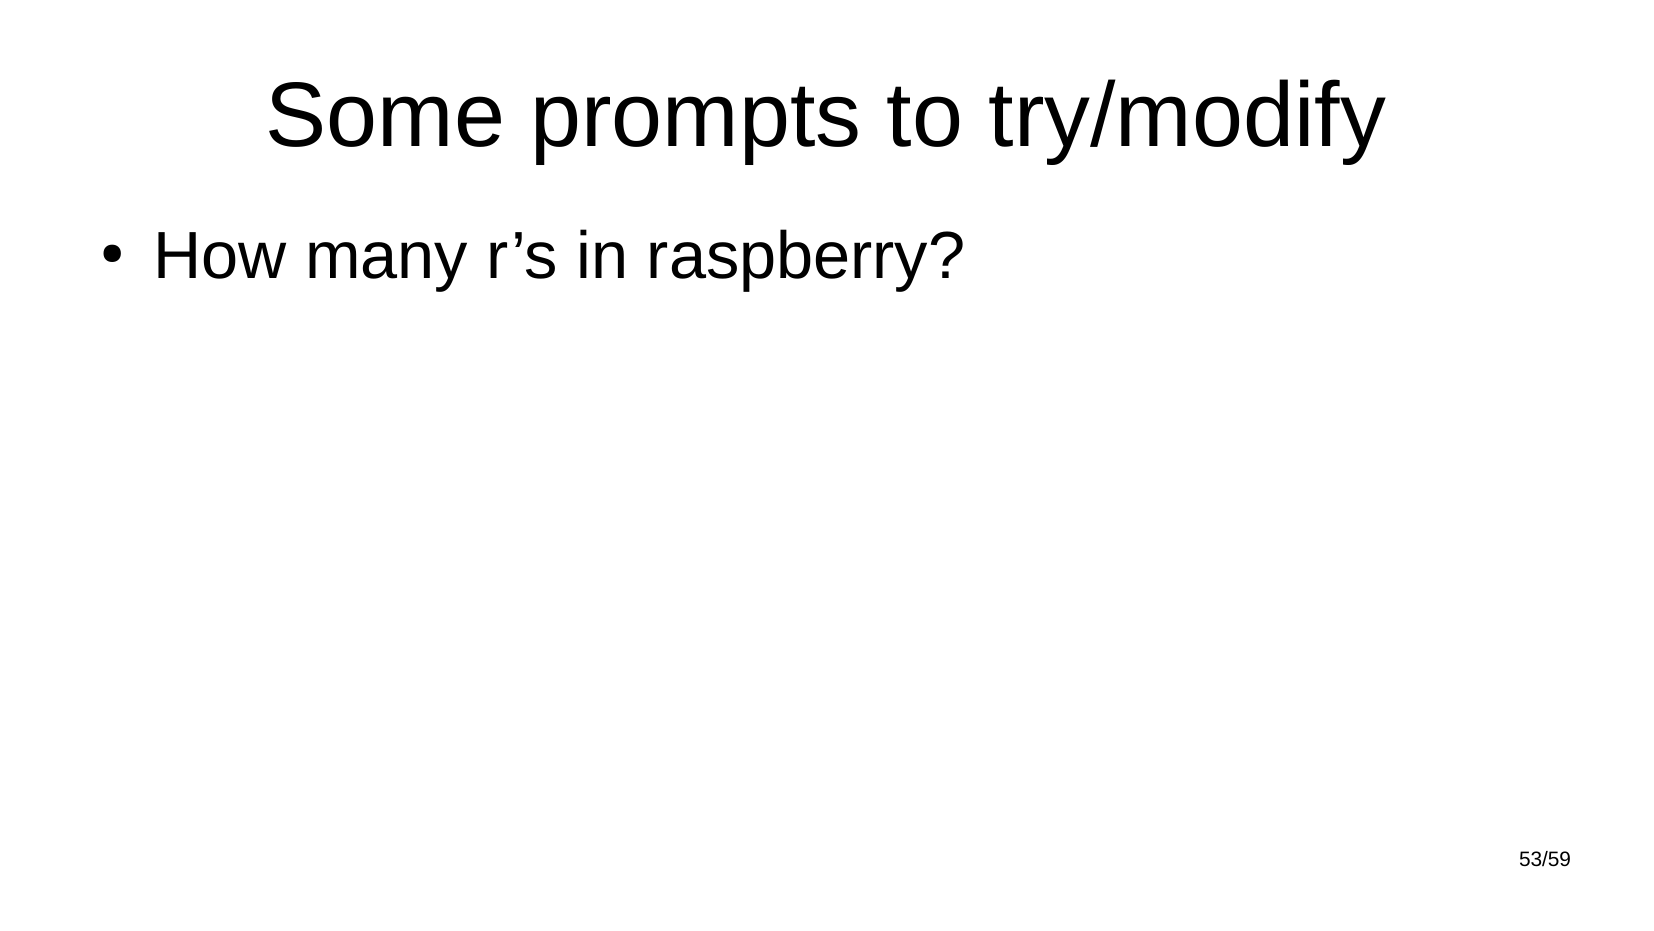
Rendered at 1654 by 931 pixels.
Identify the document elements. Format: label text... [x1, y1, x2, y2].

title Some prompts to try/modify [82, 37, 1571, 193]
list How many r’s in raspberry? [82, 217, 1571, 758]
